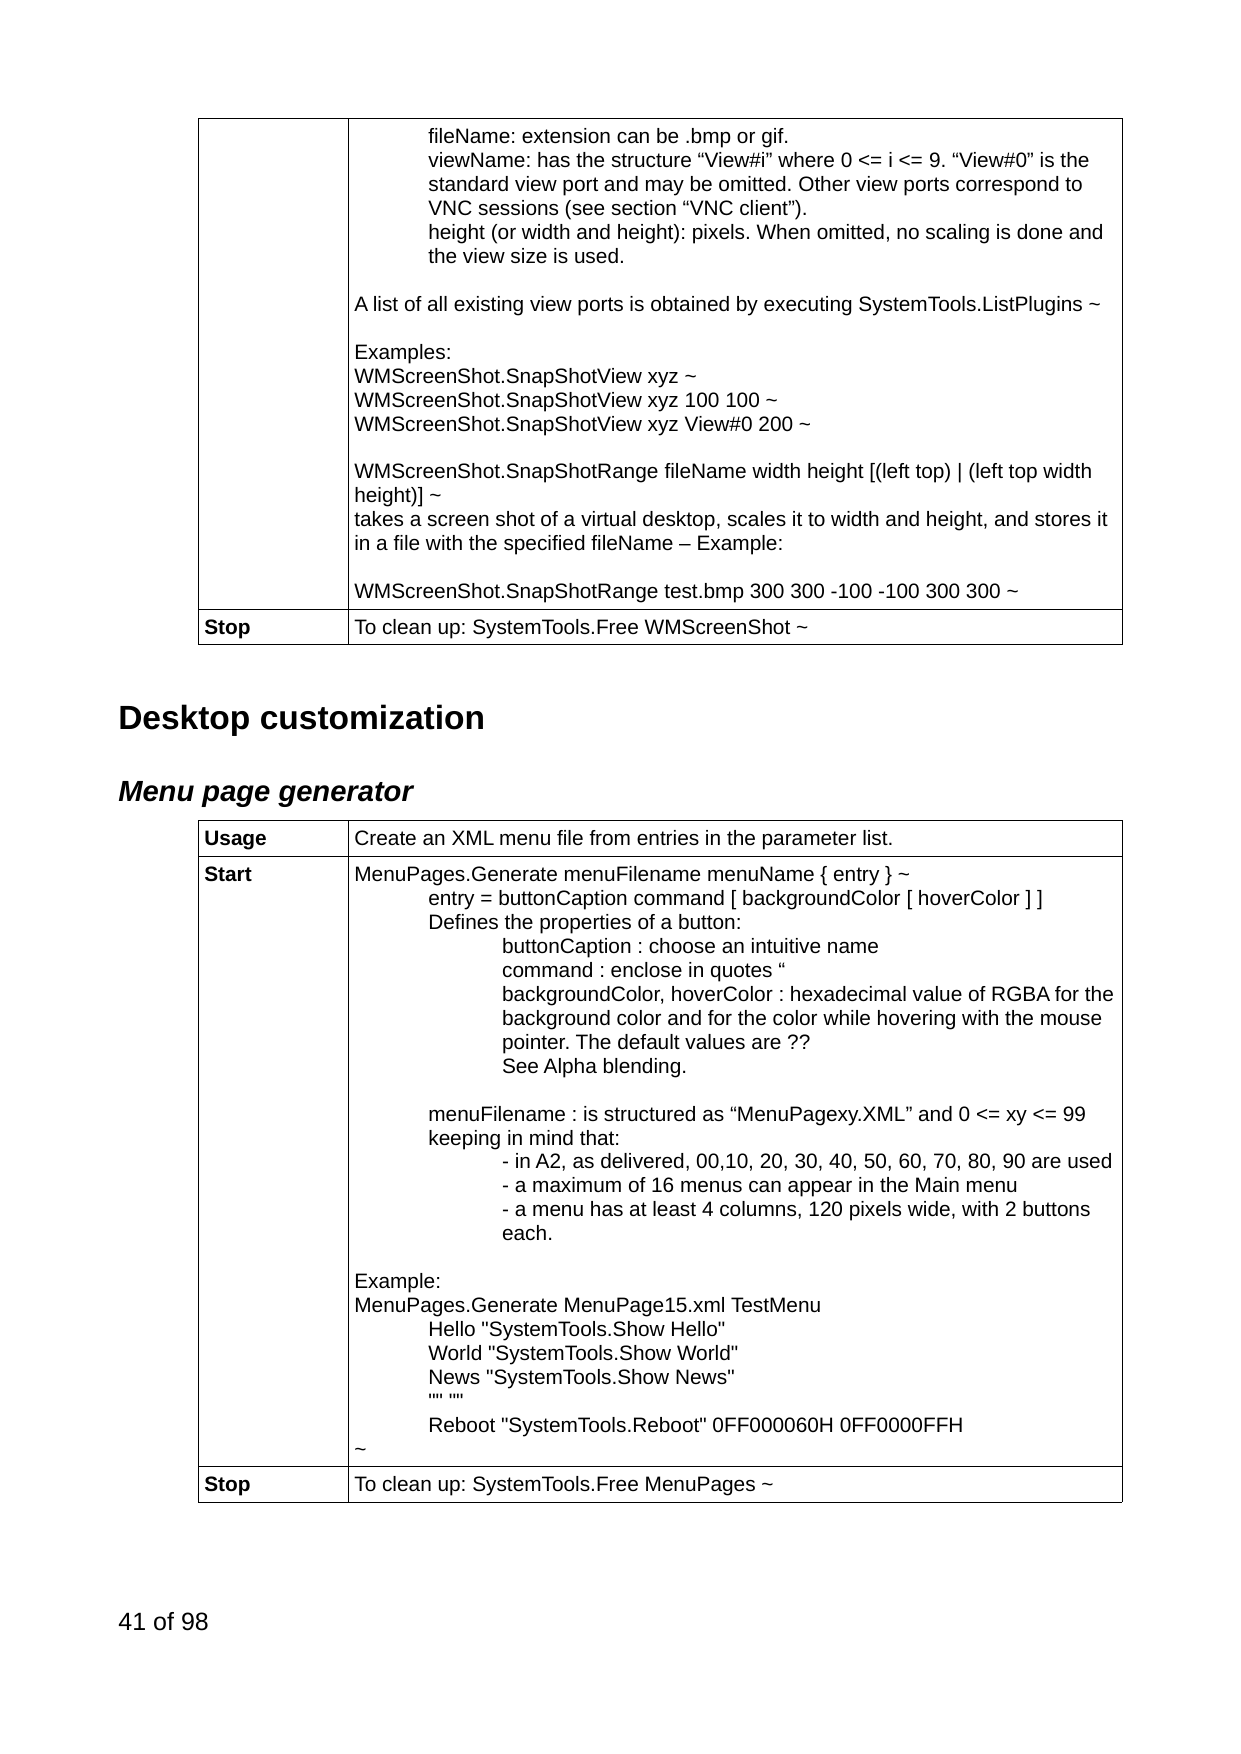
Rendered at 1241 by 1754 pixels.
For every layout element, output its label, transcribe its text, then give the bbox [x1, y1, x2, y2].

table_cell Start [199, 857, 348, 1466]
table_cell fileName: extension can be .bmp or gif. viewName: has the structure “View#i” where 0 <= i <= 9. “View#0” is the standard view port and may be omitted. Other view ports correspond to VNC sessions (see section “VNC client”). height (or width and height): pixels. When omitted, no scaling is done and the view size is used. A list of all existing view ports is obtained by executing SystemTools.ListPlugins ~ Examples: WMScreenShot.SnapShotView xyz ~ WMScreenShot.SnapShotView xyz 100 100 ~ WMScreenShot.SnapShotView xyz View#0 200 ~ WMScreenShot.SnapShotRange fileName width height [(left top) | (left top width height)] ~ takes a screen shot of a virtual desktop, scales it to width and height, and stores it in a file with the specified fileName – Example: WMScreenShot.SnapShotRange test.bmp 300 300 -100 -100 300 300 ~ [349, 119, 1122, 609]
table_cell Stop [199, 1467, 348, 1502]
table_cell To clean up: SystemTools.Free MenuPages ~ [349, 1467, 1122, 1502]
table_cell To clean up: SystemTools.Free WMScreenShot ~ [349, 610, 1122, 644]
table_cell [199, 119, 348, 609]
table_cell MenuPages.Generate menuFilename menuName { entry } ~ entry = buttonCaption command [ backgroundColor [ hoverColor ] ] Defines the properties of a button: buttonCaption : choose an intuitive name command : enclose in quotes “ backgroundColor, hoverColor : hexadecimal value of RGBA for the background color and for the color while hovering with the mouse pointer. The default values are ?? See Alpha blending. menuFilename : is structured as “MenuPagexy.XML” and 0 <= xy <= 99 keeping in mind that: - in A2, as delivered, 00,10, 20, 30, 40, 50, 60, 70, 80, 90 are used - a maximum of 16 menus can appear in the Main menu - a menu has at least 4 columns, 120 pixels wide, with 2 buttons each. Example: MenuPages.Generate MenuPage15.xml TestMenu Hello "SystemTools.Show Hello" World "SystemTools.Show World" News "SystemTools.Show News" "" "" Reboot "SystemTools.Reboot" 0FF000060H 0FF0000FFH ~ [349, 857, 1122, 1466]
table_cell Stop [199, 610, 348, 644]
subtitle Desktop customization [118, 698, 1122, 737]
subtitle Menu page generator [118, 774, 1122, 808]
table_header Usage [199, 821, 348, 856]
table_header Create an XML menu file from entries in the parameter list. [349, 821, 1122, 856]
